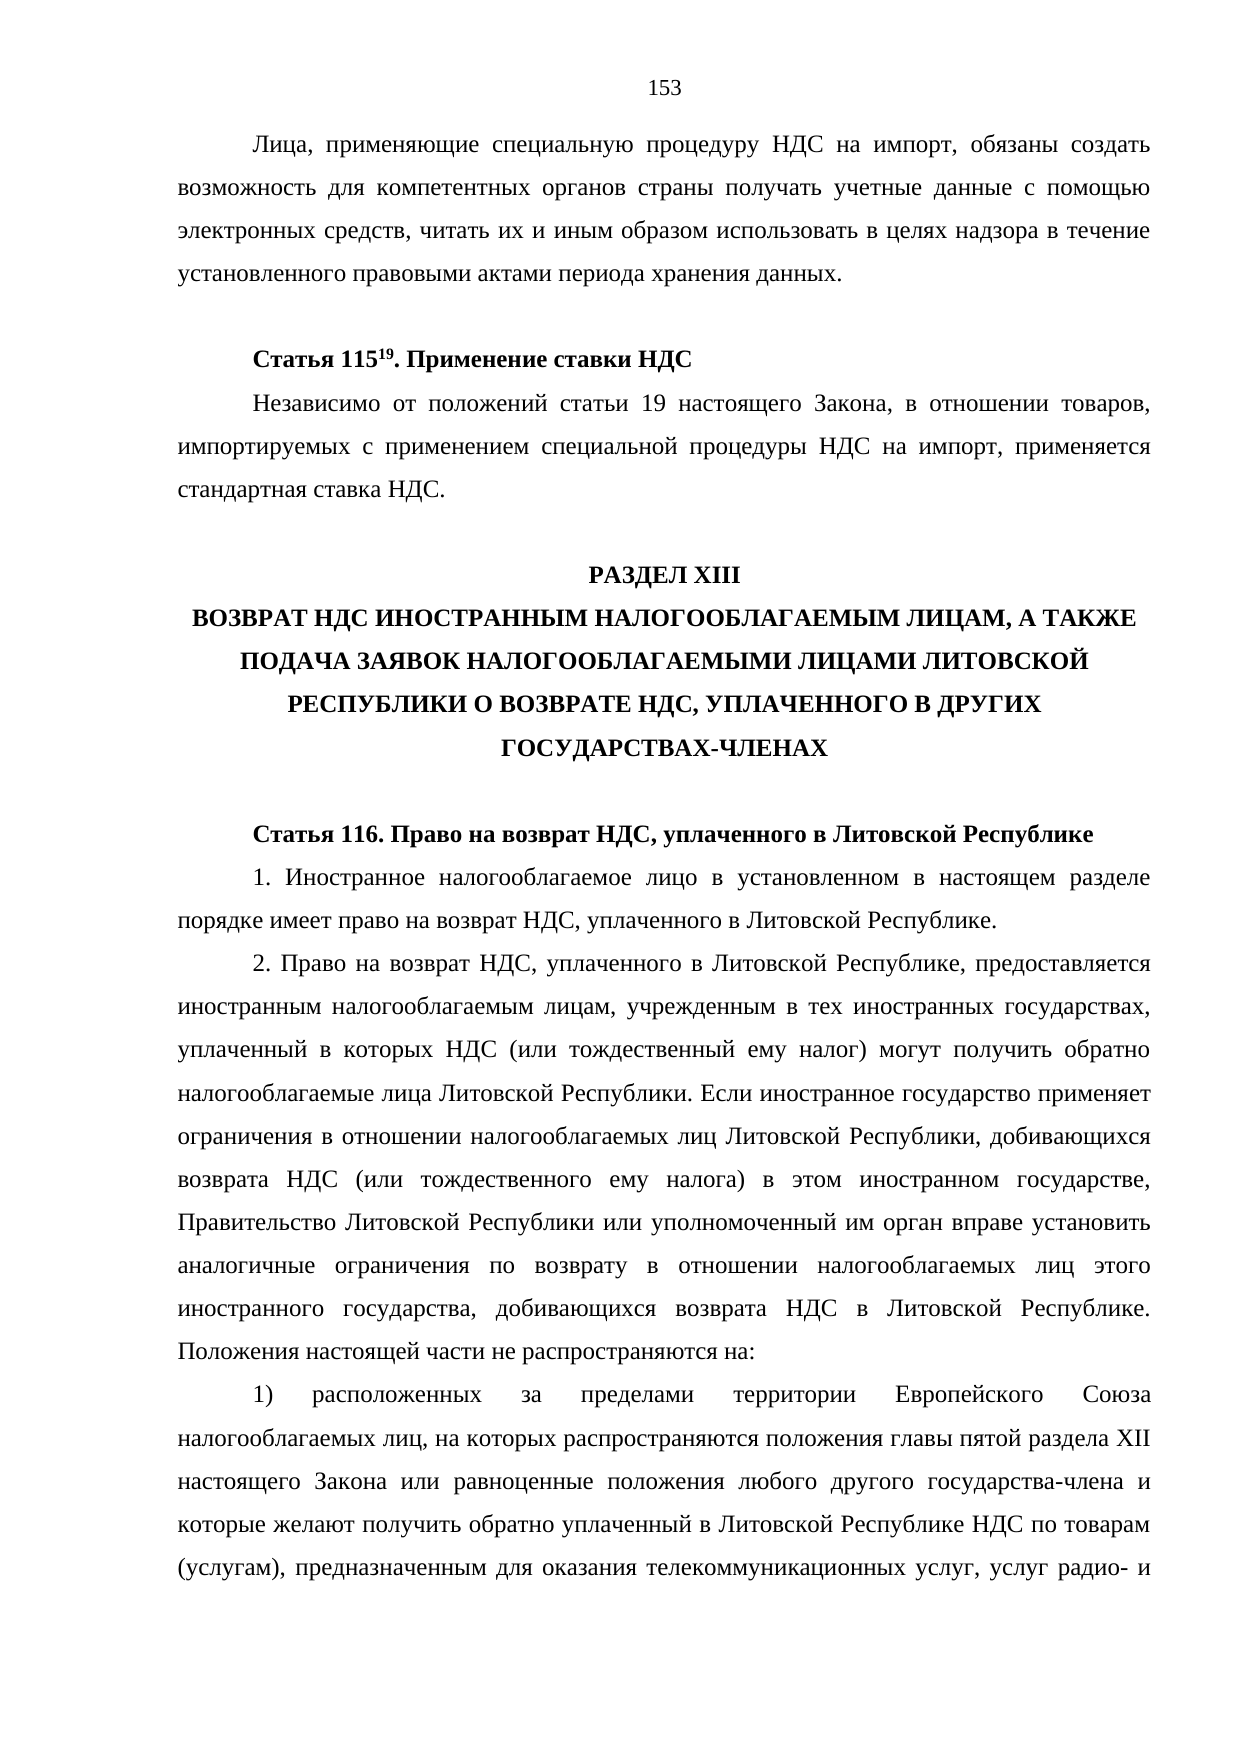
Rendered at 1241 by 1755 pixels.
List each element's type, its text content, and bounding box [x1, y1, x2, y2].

text 2. Право на возврат НДС, уплаченного в Литовской Республике, предоставляется иностранным налогооблагаемым лицам, учрежденным в тех иностранных государствах, уплаченный в которых НДС (или тождественный ему налог) могут получить обратно налогооблагаемые лица Литовской Республики. Если иностранное государство применяет ограничения в отношении налогооблагаемых лиц Литовской Республики, добивающихся возврата НДС (или тождественного ему налога) в этом иностранном государстве, Правительство Литовской Республики или уполномоченный им орган вправе установить аналогичные ограничения по возврату в отношении налогооблагаемых лиц этого иностранного государства, добивающихся возврата НДС в Литовской Республике. Положения настоящей части не распространяются на: [177, 948, 1152, 1365]
text ВОЗВРАТ НДС ИНОСТРАННЫМ НАЛОГООБЛАГАЕМЫМ ЛИЦАМ, А ТАКЖЕ ПОДАЧА ЗАЯВОК НАЛОГООБЛАГАЕМЫМИ ЛИЦАМИ ЛИТОВСКОЙ РЕСПУБЛИКИ О ВОЗВРАТЕ НДС, УПЛАЧЕННОГО В ДРУГИХ ГОСУДАРСТВАХ-ЧЛЕНАХ [177, 603, 1152, 761]
text Независимо от положений статьи 19 настоящего Закона, в отношении товаров, импортируемых с применением специальной процедуры НДС на импорт, применяется стандартная ставка НДС. [177, 388, 1152, 503]
text Статья 11519. Применение ставки НДС [177, 344, 1152, 373]
text 1. Иностранное налогооблагаемое лицо в установленном в настоящем разделе порядке имеет право на возврат НДС, уплаченного в Литовской Республике. [177, 862, 1152, 934]
text 1) расположенных за пределами территории Европейского Союза налогооблагаемых лиц, на которых распространяются положения главы пятой раздела XII настоящего Закона или равноценные положения любого другого государства-члена и которые желают получить обратно уплаченный в Литовской Республике НДС по товарам (услугам), предназначенным для оказания телекоммуникационных услуг, услуг радио- и [177, 1379, 1152, 1581]
text Статья 116. Право на возврат НДС, уплаченного в Литовской Республике [177, 819, 1152, 848]
text Лица, применяющие специальную процедуру НДС на импорт, обязаны создать возможность для компетентных органов страны получать учетные данные с помощью электронных средств, читать их и иным образом использовать в целях надзора в течение установленного правовыми актами периода хранения данных. [177, 129, 1152, 287]
text РАЗДЕЛ XIII [177, 560, 1152, 589]
